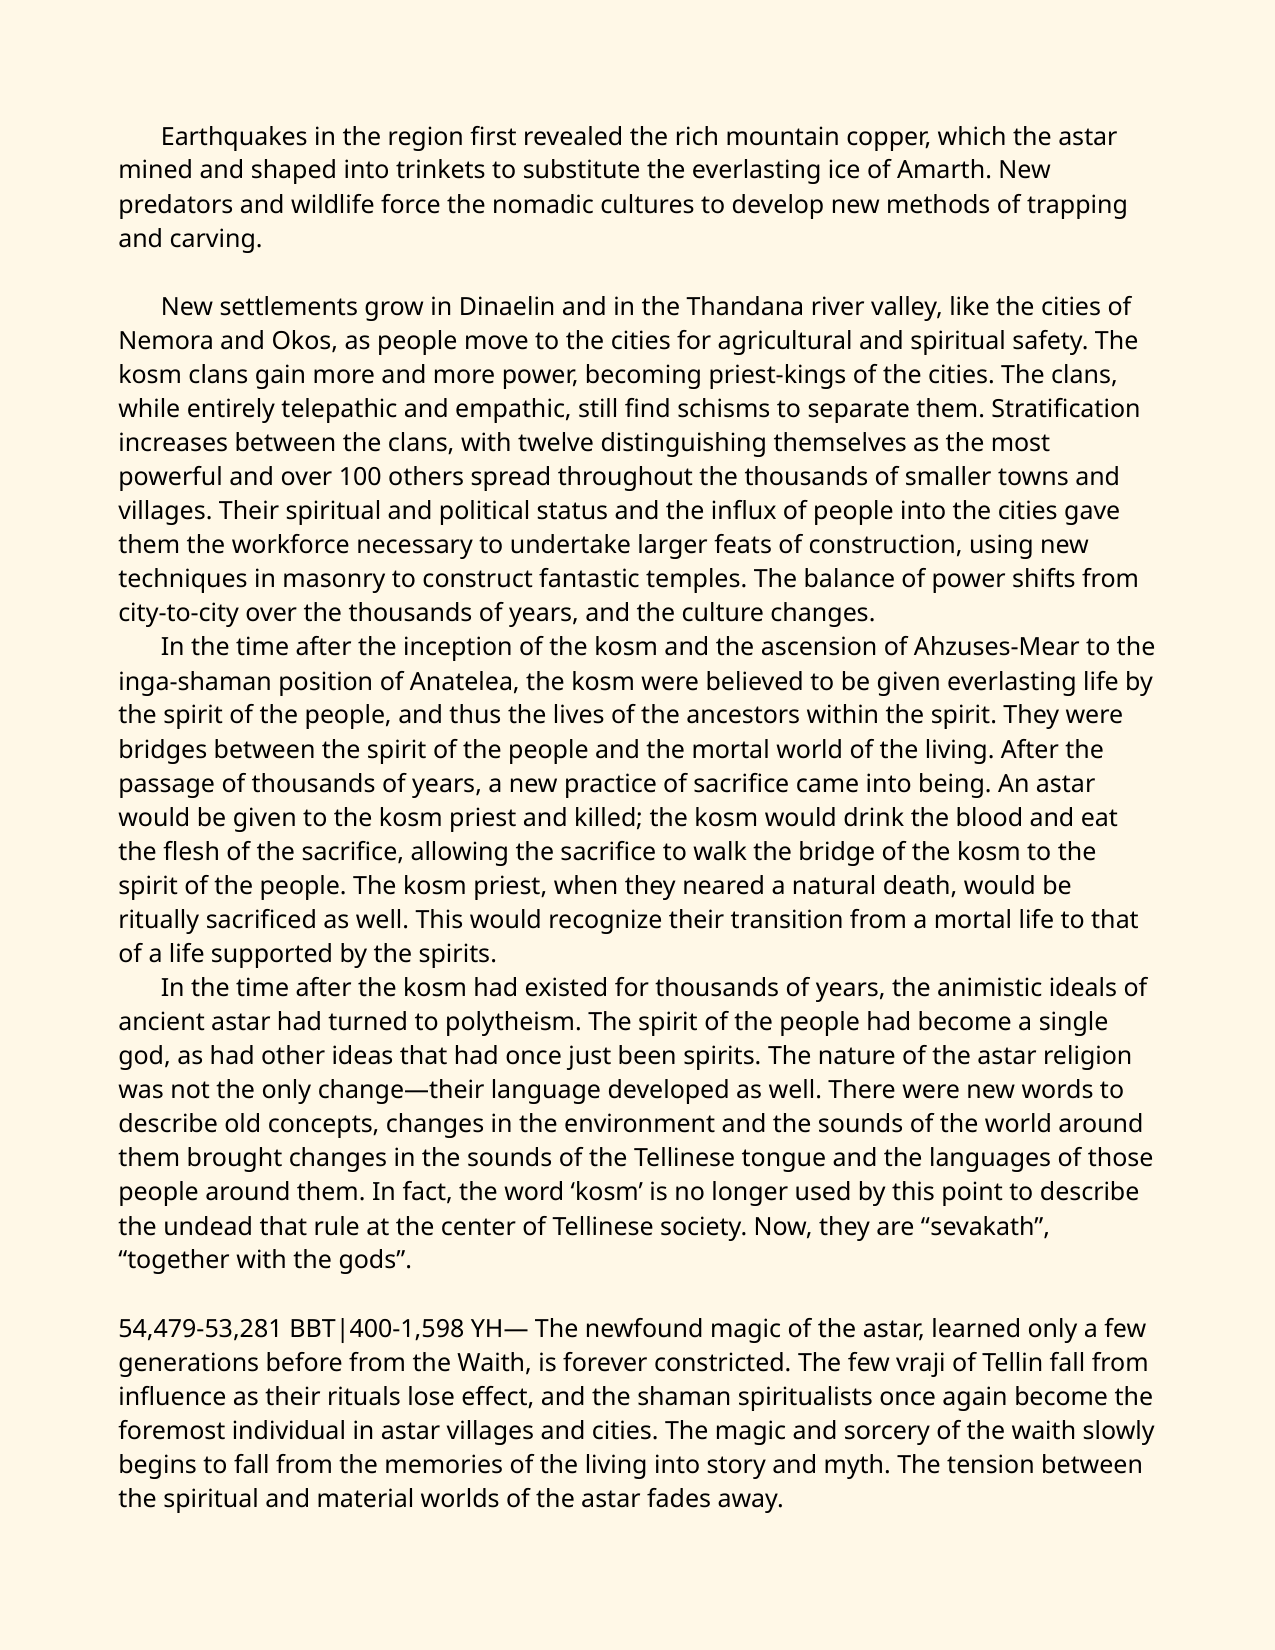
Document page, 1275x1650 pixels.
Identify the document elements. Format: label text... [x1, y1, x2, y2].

text Earthquakes in the region first revealed the rich mountain copper, which the astar mined and shaped into trinkets to substitute the everlasting ice of Amarth. New predators and wildlife force the nomadic cultures to develop new methods of trapping and carving. [118, 118, 1157, 254]
text New settlements grow in Dinaelin and in the Thandana river valley, like the cities of Nemora and Okos, as people move to the cities for agricultural and spiritual safety. The kosm clans gain more and more power, becoming priest-kings of the cities. The clans, while entirely telepathic and empathic, still find schisms to separate them. Stratification increases between the clans, with twelve distinguishing themselves as the most powerful and over 100 others spread throughout the thousands of smaller towns and villages. Their spiritual and political status and the influx of people into the cities gave them the workforce necessary to undertake larger feats of construction, using new techniques in masonry to construct fantastic temples. The balance of power shifts from city-to-city over the thousands of years, and the culture changes. [118, 288, 1157, 629]
text 54,479-53,281 BBT|400-1,598 YH— The newfound magic of the astar, learned only a few generations before from the Waith, is forever constricted. The few vraji of Tellin fall from influence as their rituals lose effect, and the shaman spiritualists once again become the foremost individual in astar villages and cities. The magic and sorcery of the waith slowly begins to fall from the memories of the living into story and myth. The tension between the spiritual and material worlds of the astar fades away. [118, 1310, 1157, 1515]
text In the time after the kosm had existed for thousands of years, the animistic ideals of ancient astar had turned to polytheism. The spirit of the people had become a single god, as had other ideas that had once just been spirits. The nature of the astar religion was not the only change—their language developed as well. There were new words to describe old concepts, changes in the environment and the sounds of the world around them brought changes in the sounds of the Tellinese tongue and the languages of those people around them. In fact, the word ‘kosm’ is no longer used by this point to describe the undead that rule at the center of Tellinese society. Now, they are “sevakath”, “together with the gods”. [118, 970, 1157, 1276]
text In the time after the inception of the kosm and the ascension of Ahzuses-Mear to the inga-shaman position of Anatelea, the kosm were believed to be given everlasting life by the spirit of the people, and thus the lives of the ancestors within the spirit. They were bridges between the spirit of the people and the mortal world of the living. After the passage of thousands of years, a new practice of sacrifice came into being. An astar would be given to the kosm priest and killed; the kosm would drink the blood and eat the flesh of the sacrifice, allowing the sacrifice to walk the bridge of the kosm to the spirit of the people. The kosm priest, when they neared a natural death, would be ritually sacrificed as well. This would recognize their transition from a mortal life to that of a life supported by the spirits. [118, 629, 1157, 970]
